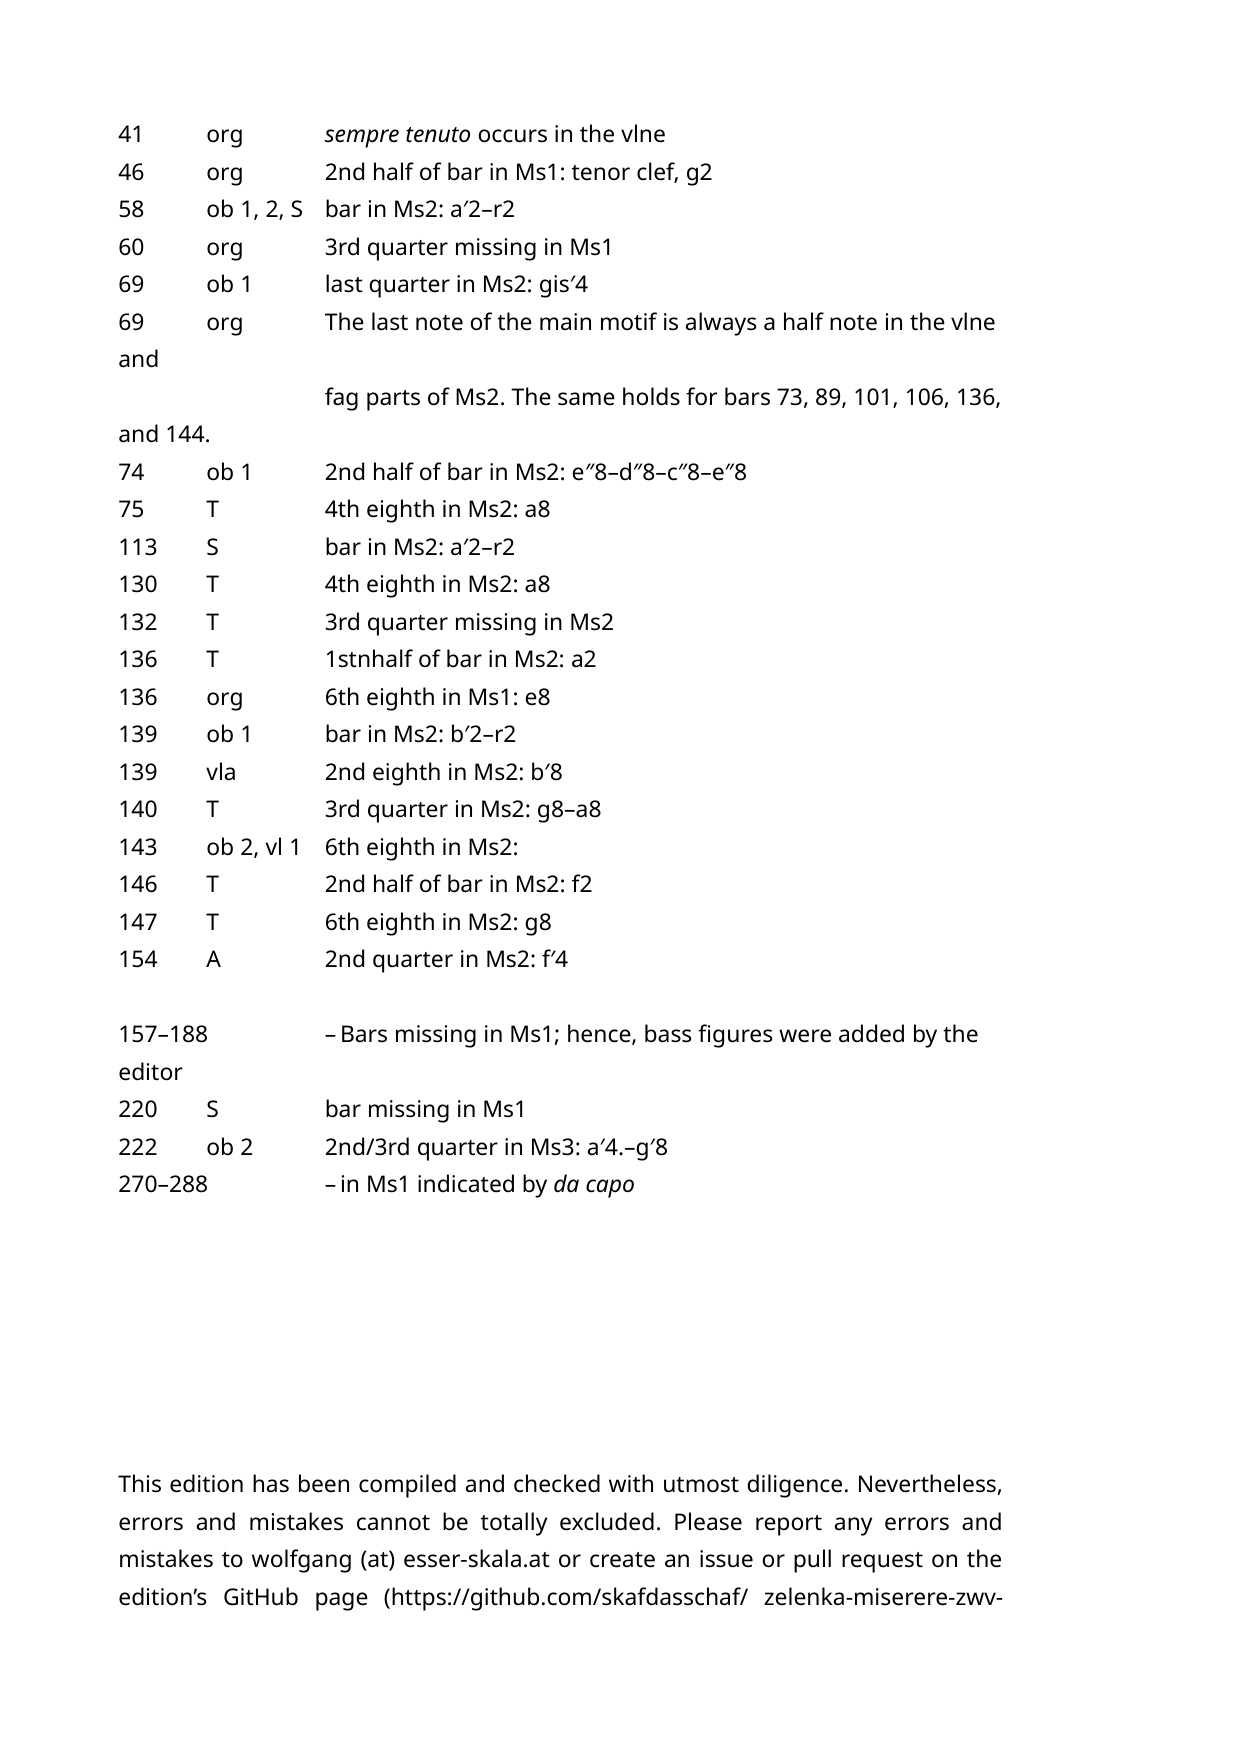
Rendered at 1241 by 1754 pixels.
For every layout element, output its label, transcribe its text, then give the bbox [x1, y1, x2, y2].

text This edition has been compiled and checked with utmost diligence. Nevertheless, errors and mistakes cannot be totally excluded. Please report any errors and mistakes to wolfgang (at) esser-skala.at or create an issue or pull request on the edition’s GitHub page (https://github.com/skafdasschaf/ zelenka-miserere-zwv- [118, 1468, 1004, 1612]
text 41 org sempre tenuto occurs in the vlne 46 org 2nd half of bar in Ms1: tenor clef, g2 58 ob 1, 2, S bar in Ms2: a′2–r2 60 org 3rd quarter missing in Ms1 69 ob 1 last quarter in Ms2: gis′4 69 org The last note of the main motif is always a half note in the vlne and fag parts of Ms2. The same holds for bars 73, 89, 101, 106, 136, and 144. 74 ob 1 2nd half of bar in Ms2: e″8–d″8–c″8–e″8 75 T 4th eighth in Ms2: a8 113 S bar in Ms2: a′2–r2 130 T 4th eighth in Ms2: a8 132 T 3rd quarter missing in Ms2 136 T 1stnhalf of bar in Ms2: a2 136 org 6th eighth in Ms1: e8 139 ob 1 bar in Ms2: b′2–r2 139 vla 2nd eighth in Ms2: b′8 140 T 3rd quarter in Ms2: g8–a8 143 ob 2, vl 1 6th eighth in Ms2: 146 T 2nd half of bar in Ms2: f2 147 T 6th eighth in Ms2: g8 154 A 2nd quarter in Ms2: f′4 157–188 – Bars missing in Ms1; hence, bass figures were added by the editor 220 S bar missing in Ms1 222 ob 2 2nd/3rd quarter in Ms3: a′4.–g′8 270–288 – in Ms1 indicated by da capo [118, 118, 1004, 1349]
